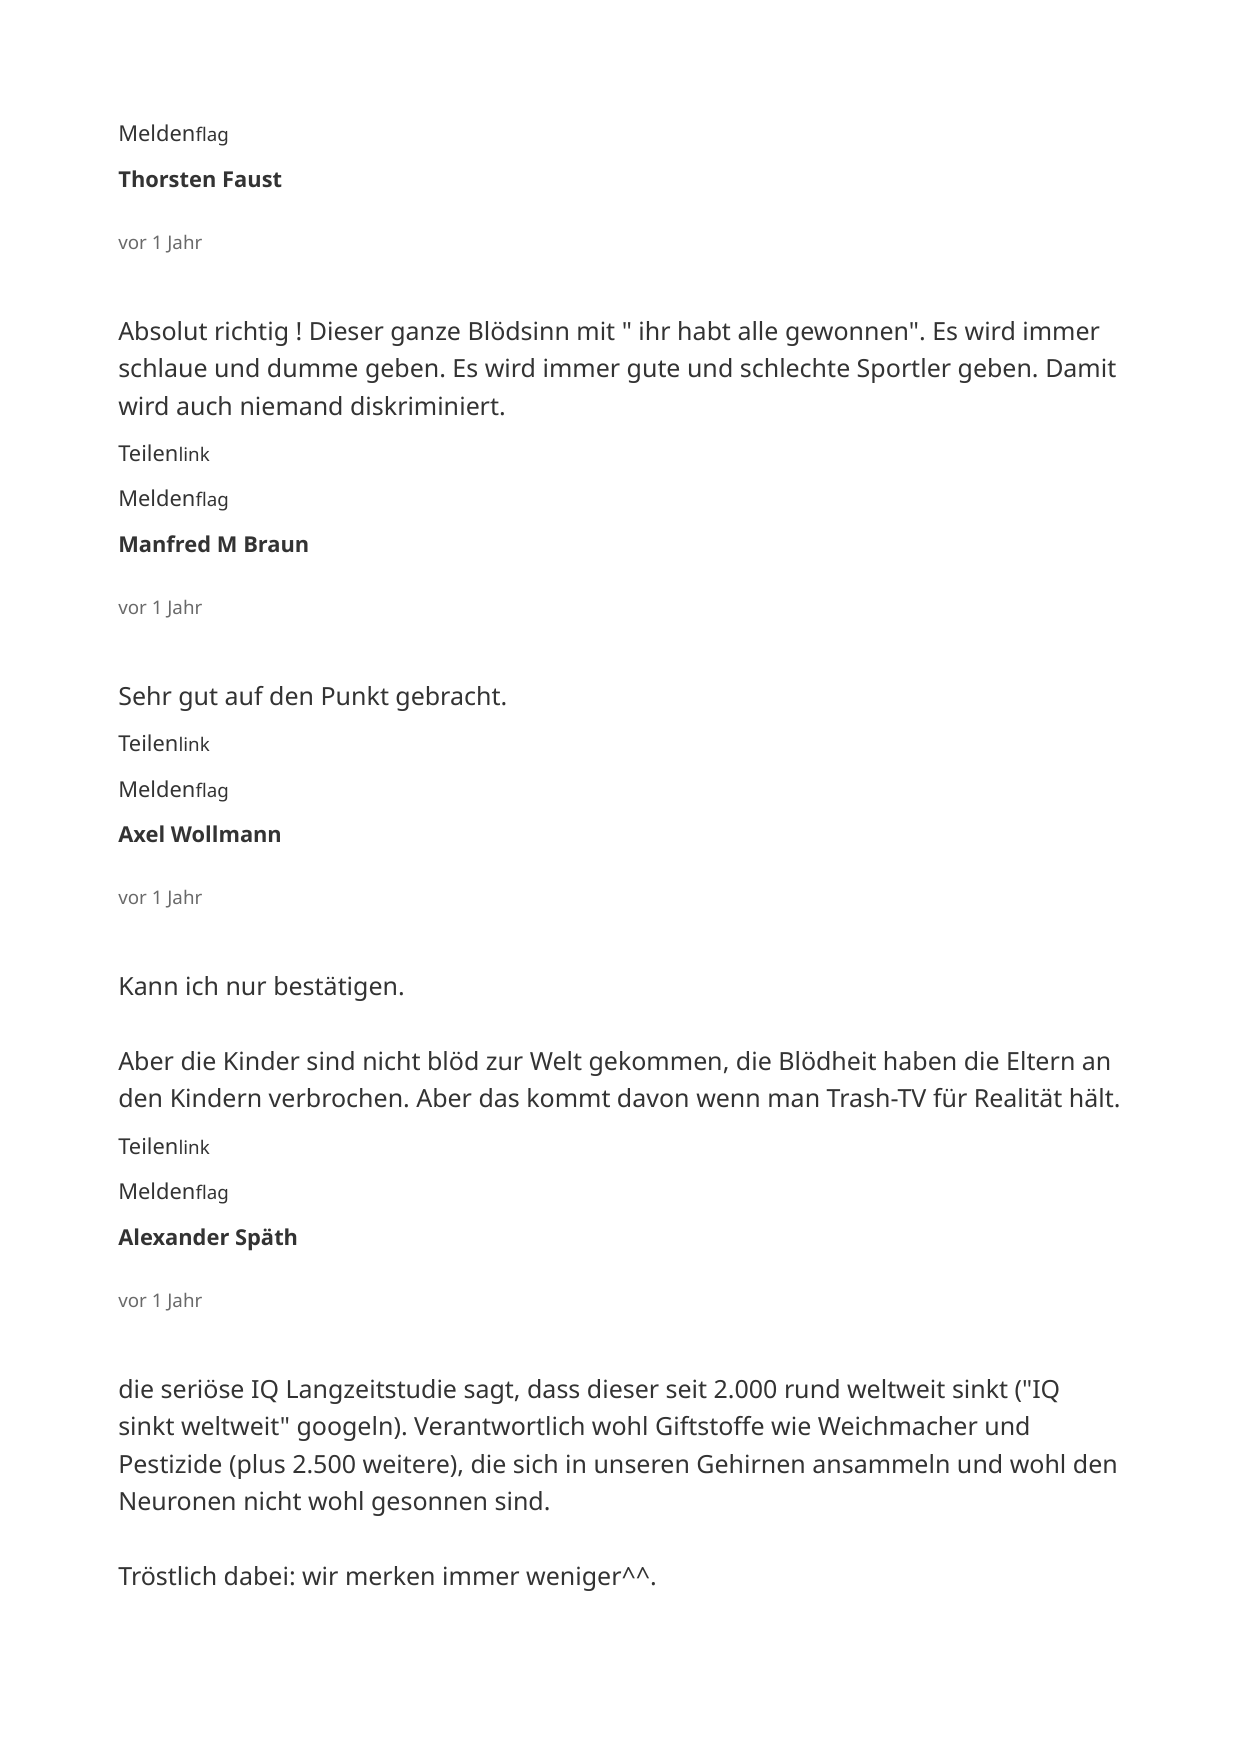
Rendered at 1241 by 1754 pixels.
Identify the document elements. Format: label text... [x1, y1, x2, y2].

text Meldenflag [118, 483, 1122, 513]
text Axel Wollmann [118, 819, 1114, 849]
text Sehr gut auf den Punkt gebracht. [118, 675, 1122, 712]
text Alexander Späth [118, 1222, 1114, 1251]
text Meldenflag [118, 118, 1122, 148]
text Meldenflag [118, 773, 1122, 803]
text vor 1 Jahr [118, 594, 1117, 620]
text vor 1 Jahr [118, 1287, 1117, 1313]
text vor 1 Jahr [118, 229, 1117, 254]
text Teilenlink [118, 728, 1122, 758]
text Teilenlink [118, 1131, 1122, 1161]
text Teilenlink [118, 438, 1122, 468]
text die seriöse IQ Langzeitstudie sagt, dass dieser seit 2.000 rund weltweit sinkt ("IQ sinkt weltweit" googeln). Verantwortlich wohl Giftstoffe wie Weichmacher und Pestizide (plus 2.500 weitere), die sich in unseren Gehirnen ansammeln und wohl den Neuronen nicht wohl gesonnen sind. Tröstlich dabei: wir merken immer weniger^^. [118, 1368, 1122, 1593]
text Kann ich nur bestätigen. Aber die Kinder sind nicht blöd zur Welt gekommen, die Blödheit haben die Eltern an den Kindern verbrochen. Aber das kommt davon wenn man Trash-TV für Realität hält. [118, 965, 1122, 1115]
text Manfred M Braun [118, 529, 1114, 558]
text Thorsten Faust [118, 163, 1114, 193]
text vor 1 Jahr [118, 884, 1117, 910]
text Absolut richtig ! Dieser ganze Blödsinn mit " ihr habt alle gewonnen". Es wird immer schlaue und dumme geben. Es wird immer gute und schlechte Sportler geben. Damit wird auch niemand diskriminiert. [118, 310, 1122, 422]
text Meldenflag [118, 1176, 1122, 1206]
